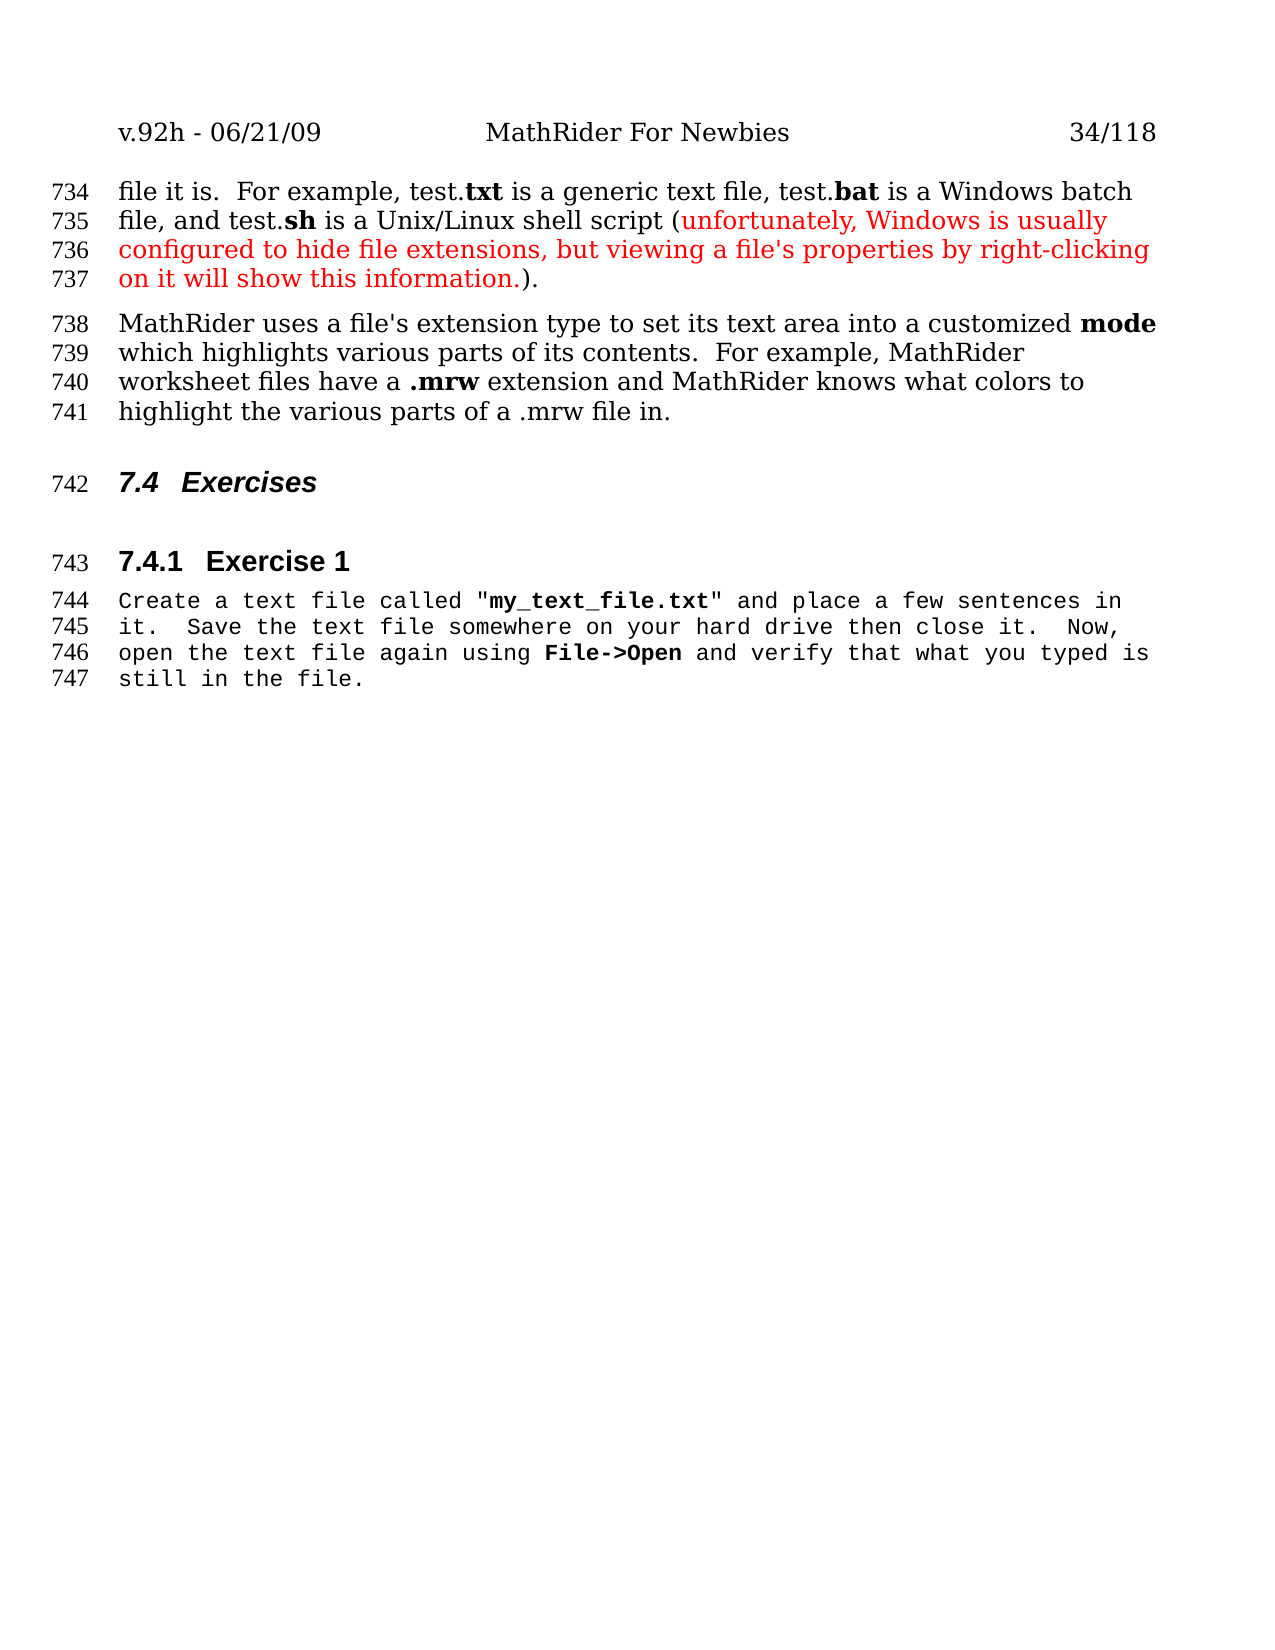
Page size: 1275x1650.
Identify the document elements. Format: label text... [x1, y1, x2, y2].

text Create a text file called "my_text_file.txt" and place a few sentences in it. Save the text file somewhere on your hard drive then close it. Now, open the text file again using File->Open and verify that what you typed is still in the file. [118, 589, 1157, 693]
subtitle Exercises [118, 465, 1157, 498]
subtitle Exercise 1 [118, 543, 1157, 577]
text MathRider uses a file's extension type to set its text area into a customized mode which highlights various parts of its contents. For example, MathRider worksheet files have a .mrw extension and MathRider knows what colors to highlight the various parts of a .mrw file in. [118, 309, 1157, 426]
text file it is. For example, test.txt is a generic text file, test.bat is a Windows batch file, and test.sh is a Unix/Linux shell script (unfortunately, Windows is usually configured to hide file extensions, but viewing a file's properties by right-clicking on it will show this information.). [118, 177, 1157, 294]
